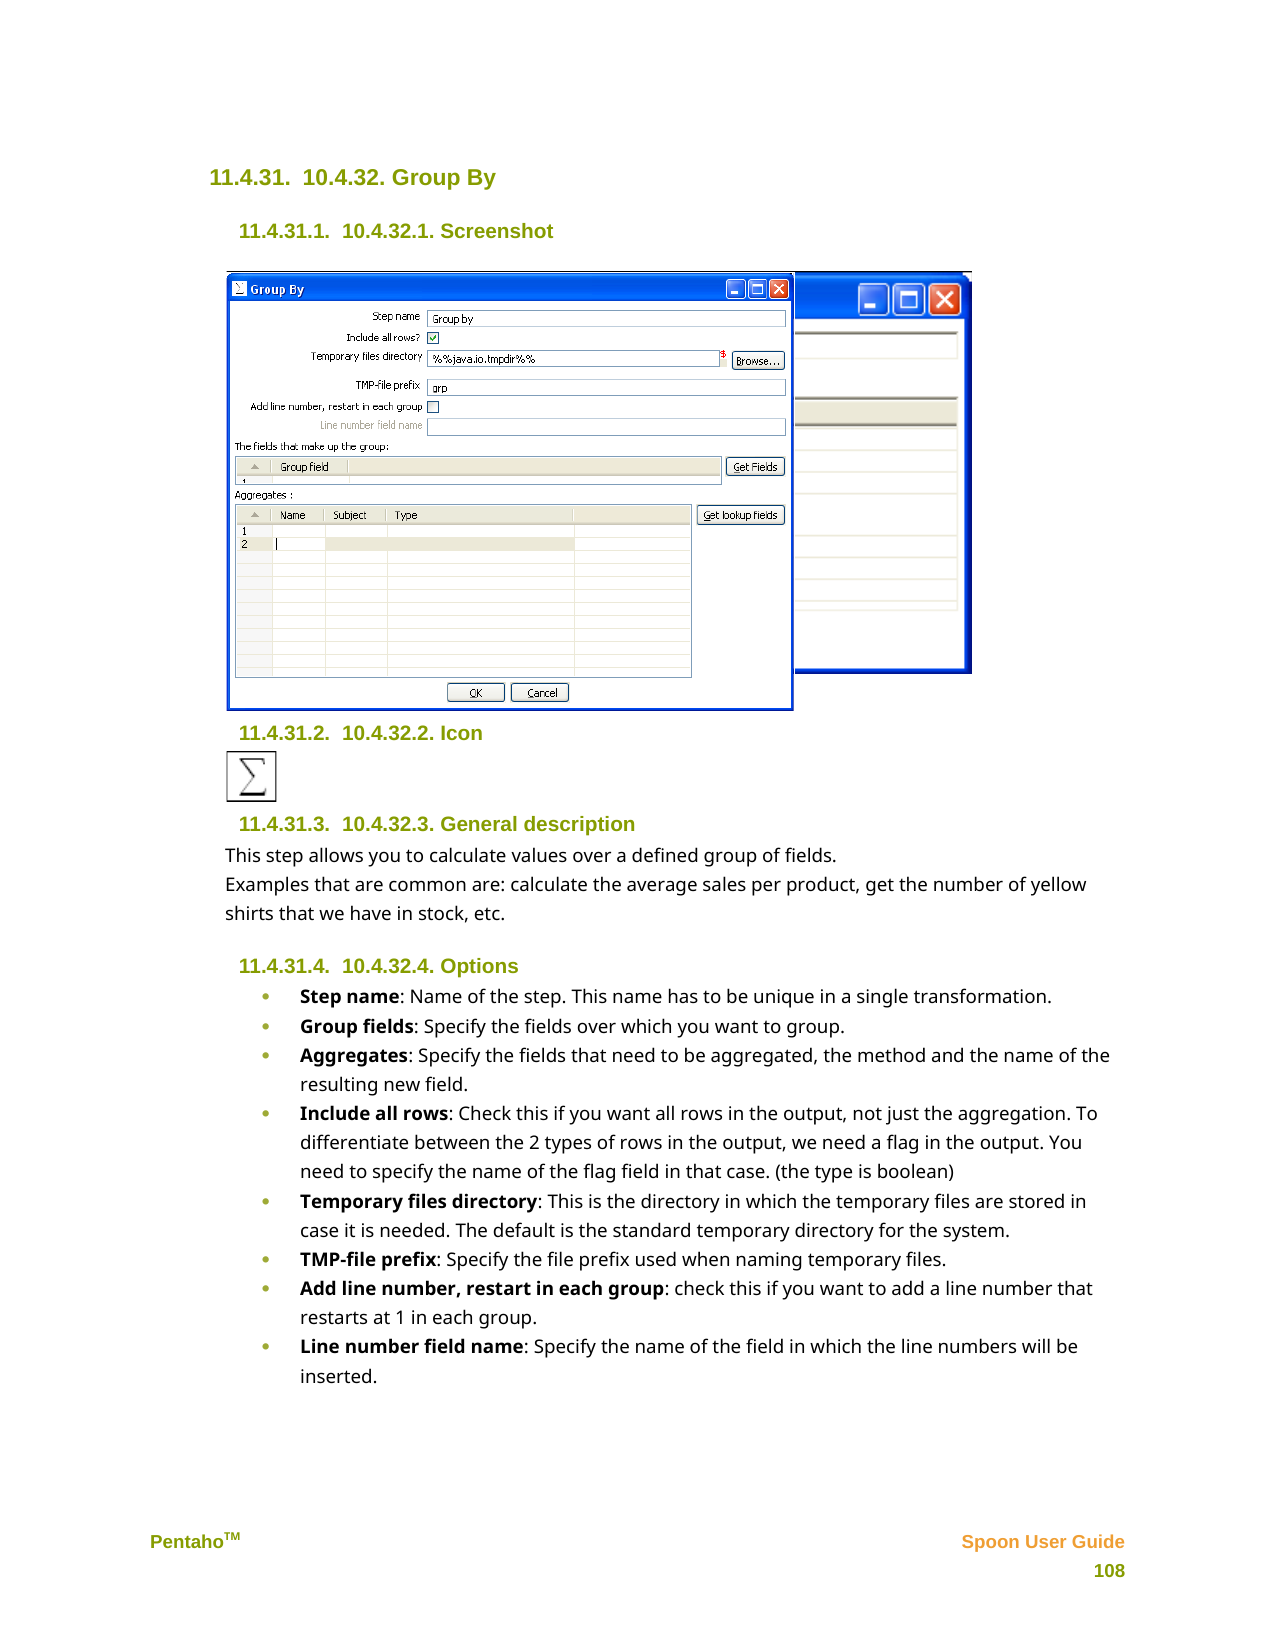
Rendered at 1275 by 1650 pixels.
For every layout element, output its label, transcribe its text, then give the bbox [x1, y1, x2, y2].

list Temporary files directory: This is the directory in which the temporary files are stored in case it is needed. The default is the standard temporary directory for the system. [262, 1185, 1125, 1243]
subtitle 10.4.32.2. Icon [239, 264, 1125, 747]
subtitle 10.4.32.3. General description [239, 766, 1125, 838]
text Examples that are common are: calculate the average sales per product, get the number of yellow shirts that we have in stock, etc. [225, 868, 1125, 926]
subtitle 10.4.32. Group By [209, 157, 1125, 192]
list Include all rows: Check this if you want all rows in the output, not just the aggregation. To differentiate between the 2 types of rows in the output, we need a flag in the output. You need to specify the name of the flag field in that case. (the type is boolean) [262, 1097, 1125, 1185]
list Step name: Name of the step. This name has to be unique in a single transformation. [262, 981, 1125, 1010]
subtitle 10.4.32.4. Options [239, 945, 1125, 980]
subtitle 10.4.32.1. Screenshot [239, 211, 1125, 246]
list TMP-file prefix: Specify the file prefix used when naming temporary files. [262, 1243, 1125, 1272]
picture [226, 273, 794, 711]
list Group fields: Specify the fields over which you want to group. [262, 1010, 1125, 1039]
text This step allows you to calculate values over a defined group of fields. [225, 839, 1125, 868]
list Line number field name: Specify the name of the field in which the line numbers will be inserted. [262, 1331, 1125, 1389]
list Add line number, restart in each group: check this if you want to add a line number that restarts at 1 in each group. [262, 1272, 1125, 1331]
list Aggregates: Specify the fields that need to be aggregated, the method and the name of the resulting new field. [262, 1039, 1125, 1097]
picture [226, 751, 277, 802]
